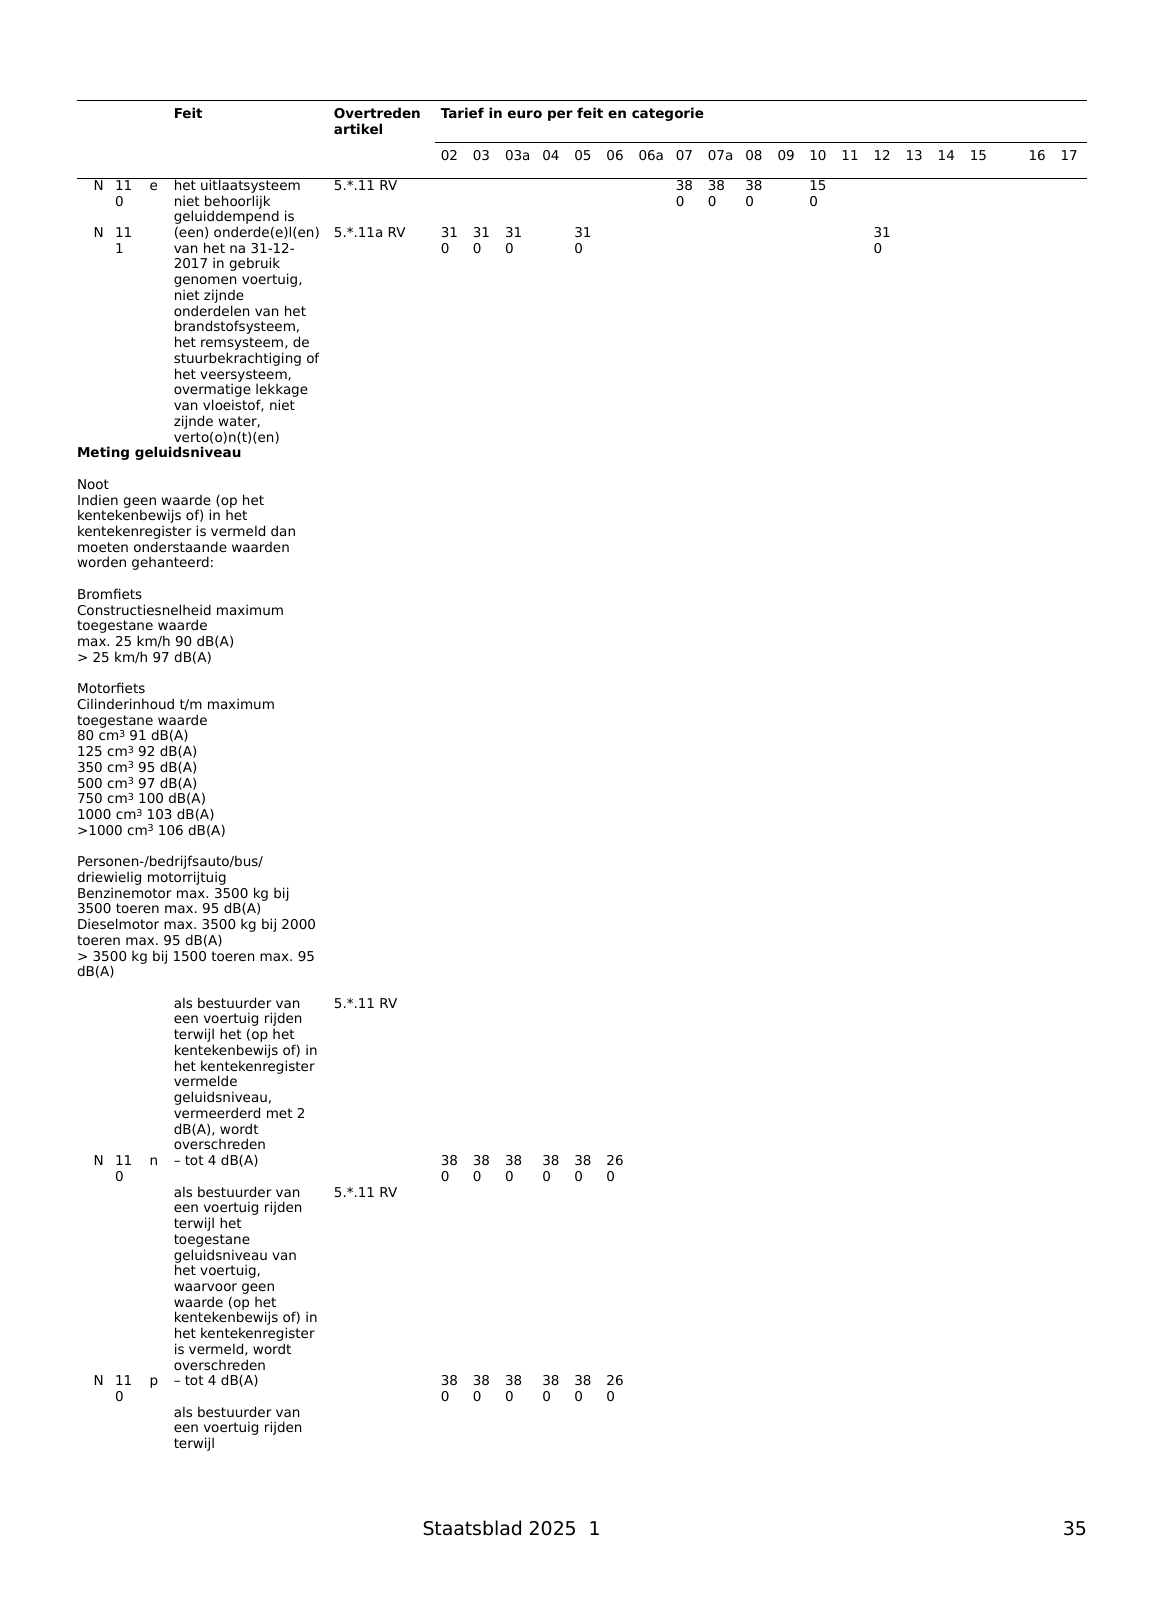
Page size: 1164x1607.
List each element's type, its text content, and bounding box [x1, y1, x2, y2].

table_cell [536, 1184, 568, 1373]
table_cell [670, 917, 702, 948]
table_cell [899, 823, 931, 838]
table_cell [868, 980, 899, 996]
table_cell [670, 791, 702, 807]
table_cell [568, 1184, 600, 1373]
table_cell [328, 587, 434, 602]
table_cell [670, 587, 702, 602]
table_cell [899, 791, 931, 807]
table_cell [1022, 571, 1054, 587]
table_cell [1054, 838, 1087, 854]
table_cell [771, 681, 803, 697]
table_cell [771, 634, 803, 649]
table_cell 10 [803, 143, 835, 178]
table_cell [964, 807, 1022, 823]
table_cell [568, 728, 600, 744]
table_cell [702, 807, 739, 823]
table_cell [435, 492, 467, 571]
table_cell [435, 728, 467, 744]
table_cell 17 [1054, 143, 1087, 178]
table_cell [1022, 791, 1054, 807]
table_cell [1022, 744, 1054, 760]
table_cell [670, 650, 702, 665]
table_cell [702, 760, 739, 775]
table_cell [467, 980, 499, 996]
table_cell [702, 1405, 739, 1452]
table_cell Bromfiets [77, 587, 328, 602]
table_cell [435, 775, 467, 791]
table_cell [600, 681, 632, 697]
table_cell [702, 980, 739, 996]
table_cell [670, 728, 702, 744]
table_cell [328, 791, 434, 807]
table_cell [739, 650, 771, 665]
table_cell [568, 492, 600, 571]
table_cell [632, 697, 670, 728]
table_cell [739, 697, 771, 728]
table_cell [568, 477, 600, 492]
table_cell [600, 179, 632, 225]
table_cell [771, 603, 803, 634]
table_cell [499, 980, 536, 996]
table_cell [702, 823, 739, 838]
table_cell 07 [670, 143, 702, 178]
table_cell [835, 728, 867, 744]
table_cell [162, 179, 167, 225]
table_cell [670, 681, 702, 697]
table_cell [632, 823, 670, 838]
table_cell [600, 1405, 632, 1452]
table_cell [1022, 949, 1054, 980]
table_cell [931, 996, 963, 1153]
table_cell [568, 775, 600, 791]
table_cell [899, 445, 931, 461]
table_cell [1054, 807, 1087, 823]
table_cell [739, 949, 771, 980]
table_cell [435, 854, 467, 886]
table_cell als bestuurder van een voertuig rijden terwijl het toegestane geluidsniveau van het voertuig, waarvoor geen waarde (op het kentekenbewijs of) in het kentekenregister is vermeld, wordt overschreden [168, 1184, 328, 1373]
table_cell [931, 445, 963, 461]
table_cell [499, 179, 536, 225]
table_cell [499, 1405, 536, 1452]
table_cell [435, 823, 467, 838]
table_cell [771, 838, 803, 854]
table_cell [899, 587, 931, 602]
table_cell [568, 650, 600, 665]
table_cell [771, 587, 803, 602]
table_cell Cilinderinhoud t/m maximum toegestane waarde [77, 697, 328, 728]
table_cell 80 cm3 91 dB(A) [77, 728, 328, 744]
table_cell [835, 571, 867, 587]
table_cell [162, 1153, 167, 1184]
table_cell [1022, 587, 1054, 602]
table_cell [702, 477, 739, 492]
table_cell [536, 744, 568, 760]
table_cell [536, 980, 568, 996]
table_cell [803, 823, 835, 838]
table_cell [536, 886, 568, 917]
table_cell [964, 744, 1022, 760]
table_cell [328, 1373, 434, 1404]
table_cell [600, 571, 632, 587]
table_cell [632, 1184, 670, 1373]
table_cell [868, 996, 899, 1153]
table_cell Motorfiets [77, 681, 328, 697]
table_cell [632, 1153, 670, 1184]
table_cell 310 [467, 225, 499, 445]
table_cell [1054, 650, 1087, 665]
table_cell [835, 886, 867, 917]
table_cell [803, 760, 835, 775]
table_cell [739, 760, 771, 775]
table_cell 06 [600, 143, 632, 178]
table_cell [771, 823, 803, 838]
table_cell [568, 744, 600, 760]
table_cell [467, 949, 499, 980]
table_cell 14 [931, 143, 963, 178]
table_cell [964, 854, 1022, 886]
table_cell [568, 603, 600, 634]
table_cell [868, 697, 899, 728]
table_cell (een) onderde(e)l(en) van het na 31-12-2017 in gebruik genomen voertuig, niet zijnde onderdelen van het brandstofsysteem, het remsysteem, de stuurbekrachtiging of het veersysteem, overmatige lekkage van vloeistof, niet zijnde water, verto(o)n(t)(en) [168, 225, 328, 445]
table_cell [1054, 634, 1087, 649]
table_cell [771, 697, 803, 728]
table_cell [467, 996, 499, 1153]
table_cell [739, 492, 771, 571]
table_cell [739, 823, 771, 838]
table_cell [964, 980, 1022, 996]
table_cell [702, 1153, 739, 1184]
table_cell [1054, 603, 1087, 634]
table_cell [328, 854, 434, 886]
table_cell [499, 697, 536, 728]
table_cell [670, 571, 702, 587]
table_cell [739, 681, 771, 697]
table_cell 16 [1022, 143, 1054, 178]
table_cell [964, 492, 1022, 571]
table_cell [467, 445, 499, 461]
table_cell [964, 225, 1022, 445]
table_cell [328, 665, 434, 681]
table_cell 02 [435, 143, 467, 178]
table_cell [499, 587, 536, 602]
table_cell [600, 461, 632, 477]
table_cell 380 [467, 1373, 499, 1404]
table_cell [1054, 1153, 1087, 1184]
table_cell [931, 225, 963, 445]
table_cell [931, 1153, 963, 1184]
table_cell [835, 477, 867, 492]
table_cell [328, 492, 434, 571]
table_cell [835, 807, 867, 823]
table_cell [568, 445, 600, 461]
table_cell [835, 1373, 867, 1404]
table_cell [1054, 681, 1087, 697]
table_cell [600, 854, 632, 886]
table_cell [931, 791, 963, 807]
table_cell [328, 838, 434, 854]
table_cell [568, 823, 600, 838]
table_cell [931, 807, 963, 823]
table_cell [632, 571, 670, 587]
table_cell [632, 760, 670, 775]
table_cell [162, 225, 167, 445]
table_cell [632, 854, 670, 886]
table_cell [1054, 477, 1087, 492]
table_cell [1022, 461, 1054, 477]
table_cell [435, 949, 467, 980]
table_cell [467, 697, 499, 728]
table_cell [899, 886, 931, 917]
table_cell [600, 225, 632, 445]
table_cell [499, 838, 536, 854]
table_cell N [88, 179, 109, 225]
table_cell [328, 681, 434, 697]
table_cell [82, 1184, 87, 1373]
table_cell [868, 477, 899, 492]
table_cell [467, 492, 499, 571]
table_cell [964, 791, 1022, 807]
table_cell [803, 681, 835, 697]
table_cell [771, 980, 803, 996]
table_cell [868, 445, 899, 461]
table_cell [803, 445, 835, 461]
table_cell [803, 1184, 835, 1373]
table_cell [467, 823, 499, 838]
table_cell [632, 886, 670, 917]
table_cell [328, 571, 434, 587]
table_cell [88, 996, 109, 1153]
table_cell [435, 603, 467, 634]
table_cell [1054, 1373, 1087, 1404]
table_cell [499, 791, 536, 807]
table_cell als bestuurder van een voertuig rijden terwijl het (op het kentekenbewijs of) in het kentekenregister vermelde geluidsniveau, vermeerderd met 2 dB(A), wordt overschreden [168, 996, 328, 1153]
table_cell [899, 854, 931, 886]
table_cell 750 cm3 100 dB(A) [77, 791, 328, 807]
table_cell [600, 445, 632, 461]
table_cell [931, 854, 963, 886]
table_cell [868, 665, 899, 681]
table_cell [499, 744, 536, 760]
table_cell [868, 744, 899, 760]
table_cell max. 25 km/h 90 dB(A) [77, 634, 328, 649]
table_cell 310 [868, 225, 899, 445]
table_cell [467, 603, 499, 634]
table_header [162, 101, 167, 142]
table_cell [771, 949, 803, 980]
table_cell 09 [771, 143, 803, 178]
table_cell [1054, 760, 1087, 775]
table_cell 08 [739, 143, 771, 178]
table_cell [739, 1373, 771, 1404]
table_cell [964, 477, 1022, 492]
table_cell [931, 1184, 963, 1373]
table_cell [771, 807, 803, 823]
table_cell [1022, 1373, 1054, 1404]
table_cell [1022, 775, 1054, 791]
table_cell [82, 996, 87, 1153]
table_cell [899, 996, 931, 1153]
table_cell 11 [835, 143, 867, 178]
table_cell [868, 838, 899, 854]
table_cell [771, 775, 803, 791]
table_cell 380 [499, 1373, 536, 1404]
table_cell [1022, 492, 1054, 571]
table_cell [1054, 823, 1087, 838]
table_cell [1054, 179, 1087, 225]
table_cell [435, 650, 467, 665]
table_header [88, 101, 109, 142]
table_header [144, 101, 162, 142]
table_cell [568, 886, 600, 917]
table_cell [899, 728, 931, 744]
table_cell [1022, 980, 1054, 996]
table_cell [835, 697, 867, 728]
table_cell [568, 179, 600, 225]
table_cell [803, 650, 835, 665]
table_cell [899, 225, 931, 445]
table_cell [77, 142, 82, 178]
table_cell [964, 949, 1022, 980]
table_cell [77, 665, 328, 681]
table_cell [600, 838, 632, 854]
table_cell [868, 1405, 899, 1452]
table_cell [1022, 650, 1054, 665]
table_cell [670, 665, 702, 681]
table_cell [568, 665, 600, 681]
table_cell [499, 775, 536, 791]
table_cell N [88, 1153, 109, 1184]
table_cell [739, 1405, 771, 1452]
table_cell [771, 492, 803, 571]
table_cell [467, 1405, 499, 1452]
table_cell [771, 728, 803, 744]
table_cell [835, 603, 867, 634]
table_cell [702, 650, 739, 665]
table_cell [964, 886, 1022, 917]
table_cell [536, 587, 568, 602]
table_cell [435, 917, 467, 948]
table_cell [702, 744, 739, 760]
table_cell 310 [435, 225, 467, 445]
table_cell [82, 179, 87, 225]
table_cell [670, 1184, 702, 1373]
table_cell [435, 461, 467, 477]
table_cell Constructiesnelheid maximum toegestane waarde [77, 603, 328, 634]
table_cell [931, 886, 963, 917]
table_cell [600, 492, 632, 571]
table_cell [739, 838, 771, 854]
table_cell [632, 980, 670, 996]
table_cell [632, 492, 670, 571]
table_cell [964, 179, 1022, 225]
table_cell [435, 665, 467, 681]
table_cell [702, 917, 739, 948]
table_cell [803, 775, 835, 791]
table_cell [435, 980, 467, 996]
table_cell [1054, 492, 1087, 571]
table_cell [1022, 1405, 1054, 1452]
table_cell 110 [109, 179, 143, 225]
table_header [82, 101, 87, 142]
table_cell [835, 854, 867, 886]
table_cell [82, 1153, 87, 1184]
table_cell [162, 142, 167, 178]
table_cell [435, 445, 467, 461]
table_cell [702, 996, 739, 1153]
table_cell [1054, 587, 1087, 602]
table_cell [467, 650, 499, 665]
table_cell [328, 445, 434, 461]
table_cell [964, 1373, 1022, 1404]
table_cell [568, 949, 600, 980]
table_cell [899, 477, 931, 492]
table_cell [739, 775, 771, 791]
table_cell [899, 179, 931, 225]
table_cell [499, 634, 536, 649]
table_cell [600, 760, 632, 775]
table_cell [328, 744, 434, 760]
table_cell [536, 665, 568, 681]
table_cell [77, 980, 328, 996]
table_cell [803, 587, 835, 602]
table_cell [77, 571, 328, 587]
table_cell [328, 461, 434, 477]
table_cell [931, 477, 963, 492]
table_cell [899, 1184, 931, 1373]
table_cell [670, 1405, 702, 1452]
table_cell [1022, 886, 1054, 917]
table_cell [835, 775, 867, 791]
table_cell [739, 1153, 771, 1184]
table_cell [868, 728, 899, 744]
table_cell 13 [899, 143, 931, 178]
table_cell Benzinemotor max. 3500 kg bij 3500 toeren max. 95 dB(A) [77, 886, 328, 917]
table_cell [964, 571, 1022, 587]
table_cell [702, 587, 739, 602]
table_cell [600, 477, 632, 492]
table_cell [328, 949, 434, 980]
table_cell [670, 603, 702, 634]
table_cell [499, 477, 536, 492]
table_cell [499, 728, 536, 744]
table_cell [328, 823, 434, 838]
table_cell [1022, 477, 1054, 492]
table_cell 380 [702, 179, 739, 225]
table_cell [499, 492, 536, 571]
table_cell [536, 179, 568, 225]
table_cell [568, 461, 600, 477]
table_cell 350 cm3 95 dB(A) [77, 760, 328, 775]
table_cell [964, 697, 1022, 728]
table_cell [499, 886, 536, 917]
table_cell [568, 980, 600, 996]
table_cell [771, 571, 803, 587]
table_cell [435, 838, 467, 854]
table_cell [536, 949, 568, 980]
table_cell [499, 603, 536, 634]
table_cell 260 [600, 1373, 632, 1404]
table_cell [536, 838, 568, 854]
table_cell [771, 1153, 803, 1184]
table_cell [467, 744, 499, 760]
table_cell [670, 461, 702, 477]
table_cell [568, 996, 600, 1153]
table_cell [931, 681, 963, 697]
table_cell [931, 603, 963, 634]
table_cell [499, 807, 536, 823]
table_cell [771, 1184, 803, 1373]
table_cell [568, 587, 600, 602]
table_cell Personen-/bedrijfsauto/bus/driewielig motorrijtuig [77, 854, 328, 886]
table_cell [467, 477, 499, 492]
table_cell [670, 1373, 702, 1404]
table_cell [536, 807, 568, 823]
table_cell [803, 634, 835, 649]
table_cell [1022, 179, 1054, 225]
table_cell [632, 917, 670, 948]
table_cell [1054, 744, 1087, 760]
table_cell [467, 681, 499, 697]
table_cell [771, 461, 803, 477]
table_cell 1000 cm3 103 dB(A) [77, 807, 328, 823]
table_cell [868, 461, 899, 477]
table_cell [144, 1405, 162, 1452]
table_cell [467, 791, 499, 807]
table_cell [702, 949, 739, 980]
table_cell [536, 571, 568, 587]
table_cell [702, 665, 739, 681]
table_cell n [144, 1153, 162, 1184]
table_cell [670, 823, 702, 838]
table_cell [536, 775, 568, 791]
table_cell [162, 1373, 167, 1404]
table_cell [109, 996, 143, 1153]
table_cell [536, 477, 568, 492]
table_cell [835, 650, 867, 665]
table_cell [467, 775, 499, 791]
table_cell [964, 996, 1022, 1153]
table_cell [899, 949, 931, 980]
table_cell [1022, 996, 1054, 1153]
table_cell [536, 697, 568, 728]
table_cell [771, 886, 803, 917]
table_cell [1022, 681, 1054, 697]
table_cell [600, 807, 632, 823]
table_cell [536, 1405, 568, 1452]
table_cell [899, 807, 931, 823]
table_cell [467, 571, 499, 587]
table_cell 380 [739, 179, 771, 225]
table_cell [536, 823, 568, 838]
table_cell [899, 634, 931, 649]
table_cell [1022, 1184, 1054, 1373]
table_cell [1054, 1184, 1087, 1373]
table_cell 380 [467, 1153, 499, 1184]
table_cell [600, 650, 632, 665]
table_cell [568, 791, 600, 807]
table_cell [739, 665, 771, 681]
table_cell [600, 728, 632, 744]
table_cell [467, 728, 499, 744]
table_cell [899, 1373, 931, 1404]
table_cell [868, 634, 899, 649]
table_cell [568, 1405, 600, 1452]
table_cell [868, 1373, 899, 1404]
table_cell [600, 634, 632, 649]
table_cell [899, 775, 931, 791]
table_cell 380 [435, 1153, 467, 1184]
table_cell [1054, 225, 1087, 445]
table_cell [771, 1405, 803, 1452]
table_cell [435, 996, 467, 1153]
table_cell [771, 760, 803, 775]
table_cell [632, 838, 670, 854]
table_cell [739, 477, 771, 492]
table_cell [899, 681, 931, 697]
table_cell [771, 477, 803, 492]
table_cell 12 [868, 143, 899, 178]
table_cell [536, 791, 568, 807]
table_cell [670, 1153, 702, 1184]
table_cell [964, 917, 1022, 948]
table_cell Dieselmotor max. 3500 kg bij 2000 toeren max. 95 dB(A) [77, 917, 328, 948]
table_cell [899, 461, 931, 477]
table_cell [600, 587, 632, 602]
table_cell [499, 760, 536, 775]
table_cell [739, 917, 771, 948]
table_cell [670, 775, 702, 791]
table_cell [600, 791, 632, 807]
table_cell 5.*.11 RV [328, 1184, 434, 1373]
table_cell [328, 728, 434, 744]
table_cell [632, 1405, 670, 1452]
table_cell [435, 886, 467, 917]
table_cell [499, 681, 536, 697]
table_cell N [88, 1373, 109, 1404]
table_cell [435, 477, 467, 492]
table_cell [499, 949, 536, 980]
table_cell 110 [109, 1153, 143, 1184]
table_header Feit [168, 101, 328, 142]
table_cell [835, 1405, 867, 1452]
table_cell [702, 225, 739, 445]
table_cell [467, 1184, 499, 1373]
table_cell [88, 1184, 109, 1373]
table_cell 111 [109, 225, 143, 445]
table_cell [931, 980, 963, 996]
table_cell [600, 1184, 632, 1373]
table_cell [328, 697, 434, 728]
table_cell [835, 634, 867, 649]
table_cell [1022, 728, 1054, 744]
table_cell 15 [964, 143, 1022, 178]
table_cell 5.*.11 RV [328, 179, 434, 225]
table_cell [803, 917, 835, 948]
table_cell [931, 571, 963, 587]
table_cell N [88, 225, 109, 445]
table_cell [435, 807, 467, 823]
table_cell [88, 142, 109, 178]
table_cell [739, 854, 771, 886]
table_cell [739, 461, 771, 477]
table_cell [77, 225, 82, 445]
table_cell [162, 996, 167, 1153]
table_cell [964, 634, 1022, 649]
table_cell [702, 728, 739, 744]
table_cell 04 [536, 143, 568, 178]
table_cell [868, 760, 899, 775]
table_cell [82, 1405, 87, 1452]
table_cell [931, 949, 963, 980]
table_cell [803, 791, 835, 807]
table_cell [803, 225, 835, 445]
table_cell [88, 1405, 109, 1452]
table_cell [632, 179, 670, 225]
table_cell [931, 650, 963, 665]
table_cell [600, 665, 632, 681]
table_cell [670, 477, 702, 492]
table_cell [568, 807, 600, 823]
table_cell [77, 461, 328, 477]
table_cell [568, 854, 600, 886]
table_cell [771, 791, 803, 807]
table_cell [868, 917, 899, 948]
table_cell [435, 571, 467, 587]
table_cell [670, 697, 702, 728]
table_cell [931, 634, 963, 649]
table_cell [835, 445, 867, 461]
table_cell [964, 760, 1022, 775]
table_cell [632, 807, 670, 823]
table_cell [835, 996, 867, 1153]
table_cell [1054, 791, 1087, 807]
table_cell [868, 179, 899, 225]
table_cell [868, 650, 899, 665]
table_cell 380 [568, 1373, 600, 1404]
table_cell [536, 445, 568, 461]
table_cell 03a [499, 143, 536, 178]
table_cell [803, 1405, 835, 1452]
table_cell [931, 1405, 963, 1452]
table_header Tarief in euro per feit en categorie [435, 101, 1087, 142]
table_cell [803, 980, 835, 996]
table_cell [835, 179, 867, 225]
table_cell [670, 996, 702, 1153]
table_cell [931, 179, 963, 225]
table_cell [328, 917, 434, 948]
table_cell [835, 587, 867, 602]
table_cell [1022, 634, 1054, 649]
table_cell [899, 917, 931, 948]
table_cell [144, 996, 162, 1153]
table_cell [739, 445, 771, 461]
table_cell [803, 807, 835, 823]
table_cell [600, 980, 632, 996]
table_cell [1054, 571, 1087, 587]
table_cell [702, 445, 739, 461]
table_cell [803, 492, 835, 571]
table_header Overtreden artikel [328, 101, 434, 142]
table_cell [899, 492, 931, 571]
table_cell [568, 760, 600, 775]
table_cell [536, 760, 568, 775]
table_cell [467, 917, 499, 948]
table_cell 380 [536, 1373, 568, 1404]
table_cell Noot [77, 477, 328, 492]
table_cell [1022, 1153, 1054, 1184]
table_cell [868, 1153, 899, 1184]
table_cell [568, 571, 600, 587]
table_cell [144, 225, 162, 445]
table_cell 380 [670, 179, 702, 225]
table_cell [931, 1373, 963, 1404]
table_cell [931, 697, 963, 728]
table_cell 310 [568, 225, 600, 445]
table_cell [739, 728, 771, 744]
table_cell [899, 603, 931, 634]
table_cell [1054, 697, 1087, 728]
table_cell [600, 823, 632, 838]
table_cell > 25 km/h 97 dB(A) [77, 650, 328, 665]
table_cell [702, 854, 739, 886]
table_cell [328, 650, 434, 665]
table_cell [702, 634, 739, 649]
table_cell [1054, 461, 1087, 477]
table_cell [803, 996, 835, 1153]
table_cell [899, 980, 931, 996]
table_cell [835, 917, 867, 948]
table_cell [964, 665, 1022, 681]
table_cell [467, 587, 499, 602]
table_cell [467, 634, 499, 649]
table_cell [964, 681, 1022, 697]
table_cell [435, 760, 467, 775]
table_cell [803, 949, 835, 980]
table_cell [868, 949, 899, 980]
table_cell [964, 650, 1022, 665]
table_cell [739, 603, 771, 634]
table_cell 310 [499, 225, 536, 445]
table_cell [803, 1153, 835, 1184]
table_cell [803, 571, 835, 587]
table_cell [536, 225, 568, 445]
table_cell [435, 697, 467, 728]
table_cell [964, 461, 1022, 477]
table_cell [771, 665, 803, 681]
table_cell [803, 461, 835, 477]
table_cell [328, 886, 434, 917]
table_cell [328, 477, 434, 492]
table_cell [600, 603, 632, 634]
table_cell [702, 838, 739, 854]
table_cell [868, 775, 899, 791]
table_cell [771, 650, 803, 665]
table_cell [964, 775, 1022, 791]
table_cell [1022, 225, 1054, 445]
table_cell [670, 445, 702, 461]
table_cell 03 [467, 143, 499, 178]
table_cell > 3500 kg bij 1500 toeren max. 95 dB(A) [77, 949, 328, 980]
table_cell [536, 996, 568, 1153]
table_cell [1054, 728, 1087, 744]
table_cell [435, 744, 467, 760]
table_cell [899, 571, 931, 587]
table_cell [739, 634, 771, 649]
table_cell [670, 807, 702, 823]
table_cell [82, 142, 87, 178]
table_cell [670, 744, 702, 760]
table_cell [835, 1184, 867, 1373]
table_cell [467, 886, 499, 917]
table_cell [435, 1184, 467, 1373]
table_cell [328, 807, 434, 823]
table_cell [702, 461, 739, 477]
table_cell [868, 854, 899, 886]
table_cell [739, 996, 771, 1153]
table_cell [739, 1184, 771, 1373]
table_cell [670, 854, 702, 886]
table_cell [771, 854, 803, 886]
table_cell [499, 445, 536, 461]
table_cell [868, 823, 899, 838]
table_cell [82, 1373, 87, 1404]
table_cell [739, 807, 771, 823]
table_cell [77, 1405, 82, 1452]
table_cell [632, 949, 670, 980]
table_cell [1022, 823, 1054, 838]
table_header [109, 101, 143, 142]
table_cell [328, 1405, 434, 1452]
table_cell [702, 697, 739, 728]
table_cell [931, 461, 963, 477]
table_cell [328, 142, 434, 178]
table_cell [1022, 917, 1054, 948]
table_cell [328, 603, 434, 634]
table_cell [670, 980, 702, 996]
table_cell [739, 587, 771, 602]
table_cell [1022, 807, 1054, 823]
table_cell [964, 587, 1022, 602]
table_cell [868, 886, 899, 917]
table_cell [82, 225, 87, 445]
table_cell [568, 838, 600, 854]
table_cell [771, 1373, 803, 1404]
table_cell [702, 681, 739, 697]
table_cell [1022, 854, 1054, 886]
table_cell [702, 571, 739, 587]
table_cell [1054, 775, 1087, 791]
table_cell 110 [109, 1373, 143, 1404]
table_cell [899, 665, 931, 681]
table_cell als bestuurder van een voertuig rijden terwijl [168, 1405, 328, 1452]
table_cell [435, 634, 467, 649]
table_cell 500 cm3 97 dB(A) [77, 775, 328, 791]
table_cell [467, 179, 499, 225]
table_cell [144, 142, 162, 178]
table_cell [1054, 917, 1087, 948]
table_cell [702, 1184, 739, 1373]
table_cell [964, 445, 1022, 461]
table_cell [803, 744, 835, 760]
table_cell [868, 492, 899, 571]
table_cell [499, 650, 536, 665]
table_cell [328, 1153, 434, 1184]
table_cell [899, 744, 931, 760]
table_cell [931, 665, 963, 681]
table_cell 5.*.11a RV [328, 225, 434, 445]
table_cell [803, 477, 835, 492]
table_cell [868, 807, 899, 823]
table_cell [1054, 949, 1087, 980]
table_cell >1000 cm3 106 dB(A) [77, 823, 328, 838]
table_cell Meting geluidsniveau [77, 445, 328, 461]
table_cell [771, 744, 803, 760]
table_cell [600, 775, 632, 791]
table_cell [702, 775, 739, 791]
table_cell [435, 587, 467, 602]
table_cell [964, 823, 1022, 838]
table_cell 380 [435, 1373, 467, 1404]
table_cell 380 [536, 1153, 568, 1184]
table_cell [771, 179, 803, 225]
table_cell [803, 886, 835, 917]
table_cell [835, 225, 867, 445]
table_cell [803, 665, 835, 681]
table_cell [632, 728, 670, 744]
table_cell [1022, 838, 1054, 854]
table_cell [835, 949, 867, 980]
table_cell [1022, 603, 1054, 634]
table_cell [144, 1184, 162, 1373]
table_cell [899, 697, 931, 728]
table_cell Indien geen waarde (op het kentekenbewijs of) in het kentekenregister is vermeld dan moeten onderstaande waarden worden gehanteerd: [77, 492, 328, 571]
table_cell [931, 823, 963, 838]
table_cell [328, 980, 434, 996]
table_cell [109, 1405, 143, 1452]
table_cell [1022, 697, 1054, 728]
table_cell [835, 760, 867, 775]
table_cell [702, 1373, 739, 1404]
table_cell [467, 760, 499, 775]
table_cell [568, 917, 600, 948]
table_cell [670, 492, 702, 571]
table_cell [739, 980, 771, 996]
table_cell [499, 823, 536, 838]
table_cell [499, 665, 536, 681]
table_cell [931, 775, 963, 791]
table_header [77, 101, 82, 142]
table_cell [467, 461, 499, 477]
table_cell [77, 1373, 82, 1404]
table_cell [771, 225, 803, 445]
table_cell [964, 728, 1022, 744]
table_cell [568, 634, 600, 649]
table_cell [868, 791, 899, 807]
table_cell [931, 744, 963, 760]
table_cell [868, 1184, 899, 1373]
table_cell [600, 917, 632, 948]
table_cell p [144, 1373, 162, 1404]
table_cell [899, 838, 931, 854]
table_cell [835, 791, 867, 807]
table_cell [109, 142, 143, 178]
table_cell [1022, 760, 1054, 775]
table_cell [328, 634, 434, 649]
table_cell [899, 650, 931, 665]
table_cell [964, 1153, 1022, 1184]
table_cell [835, 461, 867, 477]
table_cell [835, 744, 867, 760]
table_cell [536, 917, 568, 948]
table_cell [899, 1405, 931, 1452]
table_cell [499, 854, 536, 886]
table_cell [77, 996, 82, 1153]
table_cell [600, 886, 632, 917]
table_cell e [144, 179, 162, 225]
table_cell [835, 1153, 867, 1184]
table_cell [739, 225, 771, 445]
table_cell [835, 665, 867, 681]
table_cell [162, 1405, 167, 1452]
table_cell [670, 838, 702, 854]
table_cell [77, 179, 82, 225]
table_cell [568, 681, 600, 697]
table_cell [536, 681, 568, 697]
table_cell [1054, 665, 1087, 681]
table_cell 380 [568, 1153, 600, 1184]
table_cell 05 [568, 143, 600, 178]
table_cell [536, 728, 568, 744]
table_cell [931, 728, 963, 744]
table_cell [835, 823, 867, 838]
table_cell [499, 1184, 536, 1373]
table_cell 5.*.11 RV [328, 996, 434, 1153]
table_cell [670, 225, 702, 445]
table_cell [536, 650, 568, 665]
table_cell [600, 744, 632, 760]
table_cell [536, 461, 568, 477]
table_cell [77, 838, 328, 854]
table_cell [162, 1184, 167, 1373]
table_cell [670, 949, 702, 980]
table_cell [536, 854, 568, 886]
table_cell [568, 697, 600, 728]
table_cell [899, 760, 931, 775]
table_cell [499, 571, 536, 587]
table_cell [632, 996, 670, 1153]
table_cell [632, 681, 670, 697]
table_cell [328, 760, 434, 775]
table_cell [964, 1184, 1022, 1373]
table_cell [467, 665, 499, 681]
table_cell [499, 917, 536, 948]
table_cell [803, 854, 835, 886]
table_cell [499, 461, 536, 477]
table_cell [632, 225, 670, 445]
table_cell [931, 838, 963, 854]
table_cell [702, 603, 739, 634]
table_cell [803, 603, 835, 634]
table_cell [931, 587, 963, 602]
table_cell [109, 1184, 143, 1373]
table_cell [1054, 980, 1087, 996]
table_cell 150 [803, 179, 835, 225]
table_cell 07a [702, 143, 739, 178]
table_cell 125 cm3 92 dB(A) [77, 744, 328, 760]
table_cell [771, 917, 803, 948]
table_cell [868, 681, 899, 697]
table_cell [739, 744, 771, 760]
table_cell [835, 681, 867, 697]
table_cell [803, 838, 835, 854]
table_cell – tot 4 dB(A) [168, 1373, 328, 1404]
table_cell [632, 461, 670, 477]
table_cell [1054, 854, 1087, 886]
table_cell [1054, 445, 1087, 461]
table_cell [435, 179, 467, 225]
table_cell 260 [600, 1153, 632, 1184]
table_cell [168, 142, 328, 178]
table_cell [803, 697, 835, 728]
table_cell [467, 838, 499, 854]
table_cell [670, 634, 702, 649]
table_cell [632, 1373, 670, 1404]
table_cell [899, 1153, 931, 1184]
table_cell [632, 665, 670, 681]
table_cell [670, 760, 702, 775]
table_cell [536, 603, 568, 634]
table_cell [739, 571, 771, 587]
table_cell [1054, 996, 1087, 1153]
table_cell [632, 744, 670, 760]
table_cell [835, 980, 867, 996]
table_cell [435, 791, 467, 807]
table_cell [632, 775, 670, 791]
table_cell [1054, 1405, 1087, 1452]
table_cell [536, 492, 568, 571]
table_cell [739, 791, 771, 807]
table_cell [536, 634, 568, 649]
table_cell [771, 996, 803, 1153]
table_cell [632, 445, 670, 461]
table_cell [600, 949, 632, 980]
table_cell [467, 854, 499, 886]
table_cell [632, 650, 670, 665]
table_cell [1054, 886, 1087, 917]
table_cell [435, 681, 467, 697]
table_cell [835, 492, 867, 571]
table_cell [931, 917, 963, 948]
table_cell [600, 697, 632, 728]
table_cell [835, 838, 867, 854]
table_cell [803, 728, 835, 744]
table_cell [868, 571, 899, 587]
table_cell [702, 886, 739, 917]
table_cell [435, 1405, 467, 1452]
table_cell [964, 603, 1022, 634]
table_cell [771, 445, 803, 461]
table_cell [632, 791, 670, 807]
table_cell [803, 1373, 835, 1404]
table_cell [1022, 445, 1054, 461]
table_cell [600, 996, 632, 1153]
table_cell [702, 492, 739, 571]
table_cell [868, 603, 899, 634]
table_cell [77, 1153, 82, 1184]
table_cell 380 [499, 1153, 536, 1184]
table_cell [964, 1405, 1022, 1452]
table_cell [467, 807, 499, 823]
table_cell [77, 1184, 82, 1373]
table_cell [499, 996, 536, 1153]
table_cell [328, 775, 434, 791]
table_cell [702, 791, 739, 807]
table_cell [931, 760, 963, 775]
table_cell [931, 492, 963, 571]
table_cell [739, 886, 771, 917]
table_cell [868, 587, 899, 602]
table_cell [632, 587, 670, 602]
table_cell het uitlaatsysteem niet behoorlijk geluiddempend is [168, 179, 328, 225]
table_cell [964, 838, 1022, 854]
table_cell [1022, 665, 1054, 681]
table_cell 06a [632, 143, 670, 178]
table_cell – tot 4 dB(A) [168, 1153, 328, 1184]
table_cell [632, 634, 670, 649]
table_cell [670, 886, 702, 917]
table_cell [632, 477, 670, 492]
table_cell [632, 603, 670, 634]
